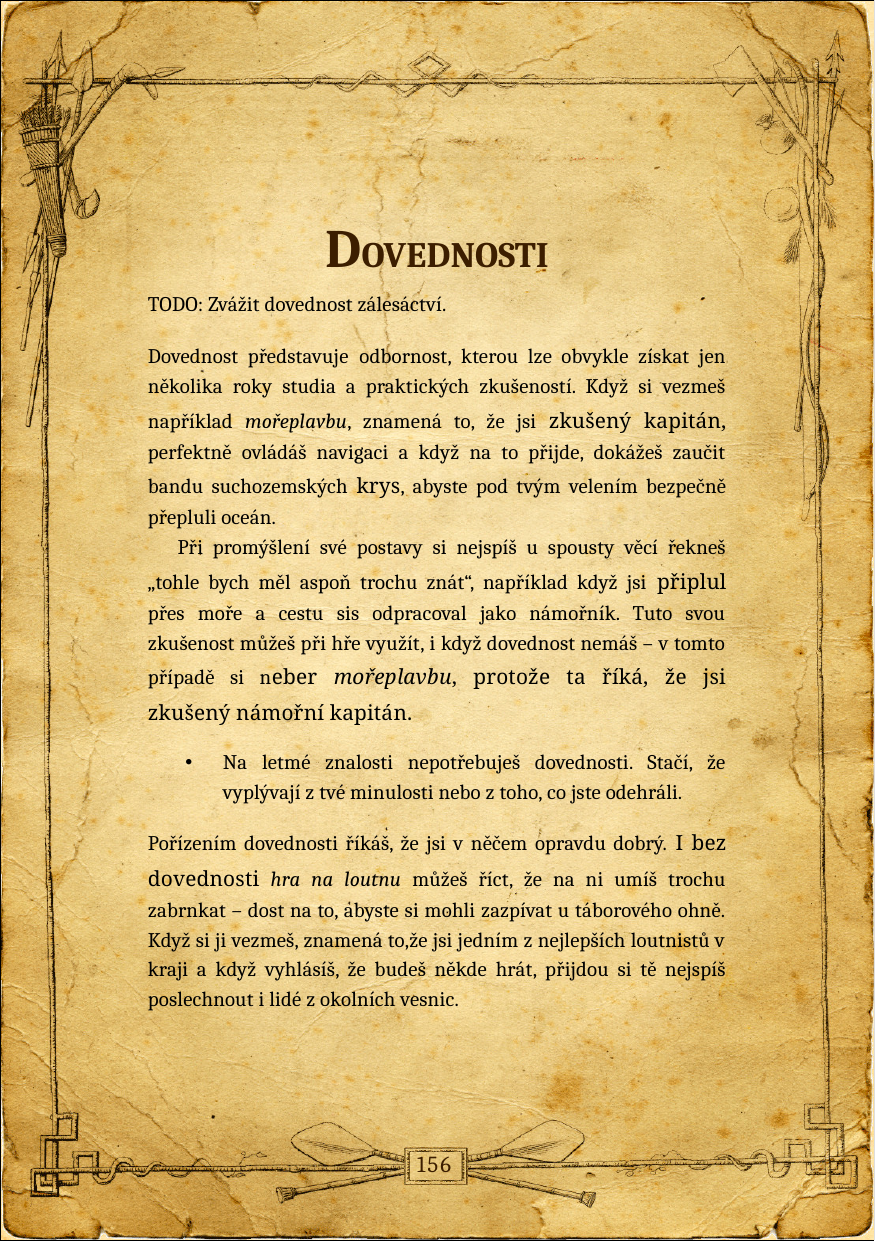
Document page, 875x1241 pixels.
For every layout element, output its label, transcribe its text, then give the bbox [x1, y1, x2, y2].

list Na letmé znalosti nepotřebuješ dovednosti. Stačí, že vyplývají z tvé minulosti nebo z toho, co jste odehráli. [185, 751, 726, 805]
subtitle Dovednosti [148, 219, 726, 281]
text Pořízením dovednosti říkáš, že jsi v něčem opravdu dobrý. I bez dovednosti hra na loutnu můžeš říct, že na ni umíš trochu zabrnkat – dost na to, abyste si mohli zazpívat u táborového ohně. Když si ji vezmeš, znamená to,že jsi jedním z nejlepších loutnistů v kraji a když vyhlásíš, že budeš někde hrát, přijdou si tě nejspíš poslechnout i lidé z okolních vesnic. [148, 828, 726, 1012]
text TODO: Zvážit dovednost zálesáctví. [148, 293, 726, 317]
picture [1, 1, 874, 1240]
text Dovednost představuje odbornost, kterou lze obvykle získat jen několika roky studia a praktických zkušeností. Když si vezmeš například mořeplavbu, znamená to, že jsi zkušený kapitán, perfektně ovládáš navigaci a když na to přijde, dokážeš zaučit bandu suchozemských krys, abyste pod tvým velením bezpečně přepluli oceán. Při promýšlení své postavy si nejspíš u spousty věcí řekneš „tohle bych měl aspoň trochu znát“, například když jsi připlul přes moře a cestu sis odpracoval jako námořník. Tuto svou zkušenost můžeš při hře využít, i když dovednost nemáš – v tomto případě si neber mořeplavbu, protože ta říká, že jsi zkušený námořní kapitán. [148, 341, 726, 726]
